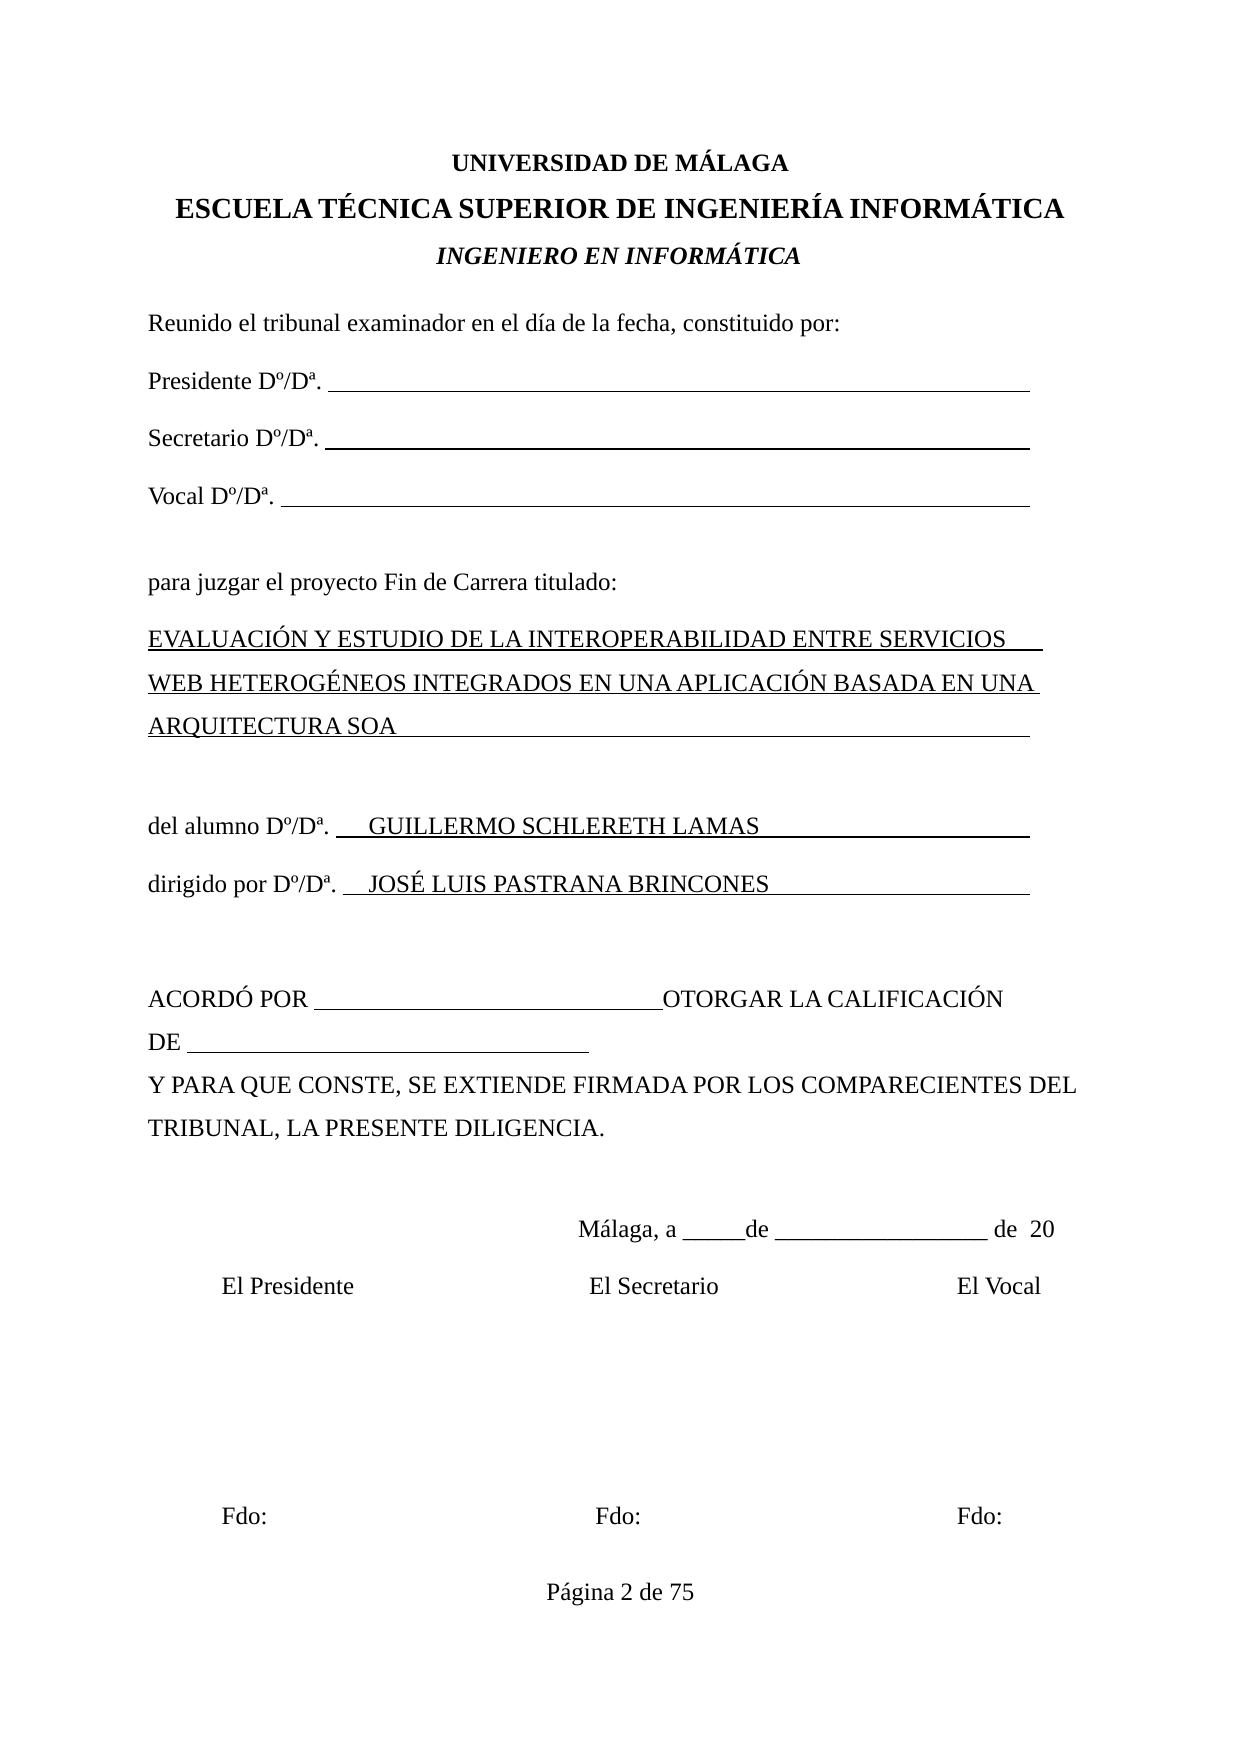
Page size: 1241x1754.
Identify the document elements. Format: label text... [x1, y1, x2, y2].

text El Presidente El Secretario El Vocal [148, 1271, 1093, 1300]
text ESCUELA TÉCNICA SUPERIOR DE INGENIERÍA INFORMÁTICA [148, 191, 1093, 224]
text INGENIERO EN INFORMÁTICA [148, 241, 1093, 270]
text Fdo: Fdo: Fdo: [148, 1501, 1093, 1530]
text UNIVERSIDAD DE MÁLAGA [148, 148, 1093, 176]
text dirigido por Dº/Dª. JOSÉ LUIS PASTRANA BRINCONES [148, 869, 1093, 898]
text Málaga, a _____de _________________ de 20 [148, 1214, 1093, 1243]
text del alumno Dº/Dª. Guillermo Schlereth Lamas [148, 811, 1093, 840]
text ACORDÓ POR OTORGAR LA CALIFICACIÓN [148, 984, 1093, 1013]
text DE [148, 1027, 1093, 1056]
text Vocal Dº/Dª. [148, 481, 1093, 509]
text Y PARA QUE CONSTE, SE EXTIENDE FIRMADA POR LOS COMPARECIENTES DEL TRIBUNAL, LA PRESENTE DILIGENCIA. [148, 1070, 1093, 1142]
text Secretario Dº/Dª. [148, 423, 1093, 452]
text para juzgar el proyecto Fin de Carrera titulado: [148, 567, 1093, 596]
text Reunido el tribunal examinador en el día de la fecha, constituido por: [148, 308, 1093, 337]
text Presidente Dº/Dª. [148, 366, 1093, 394]
text Evaluación y estudio de la interoperabilidad entre servicios web heterogéneos integrados en una aplicación basada en una arquitectura SOA [148, 624, 1093, 739]
